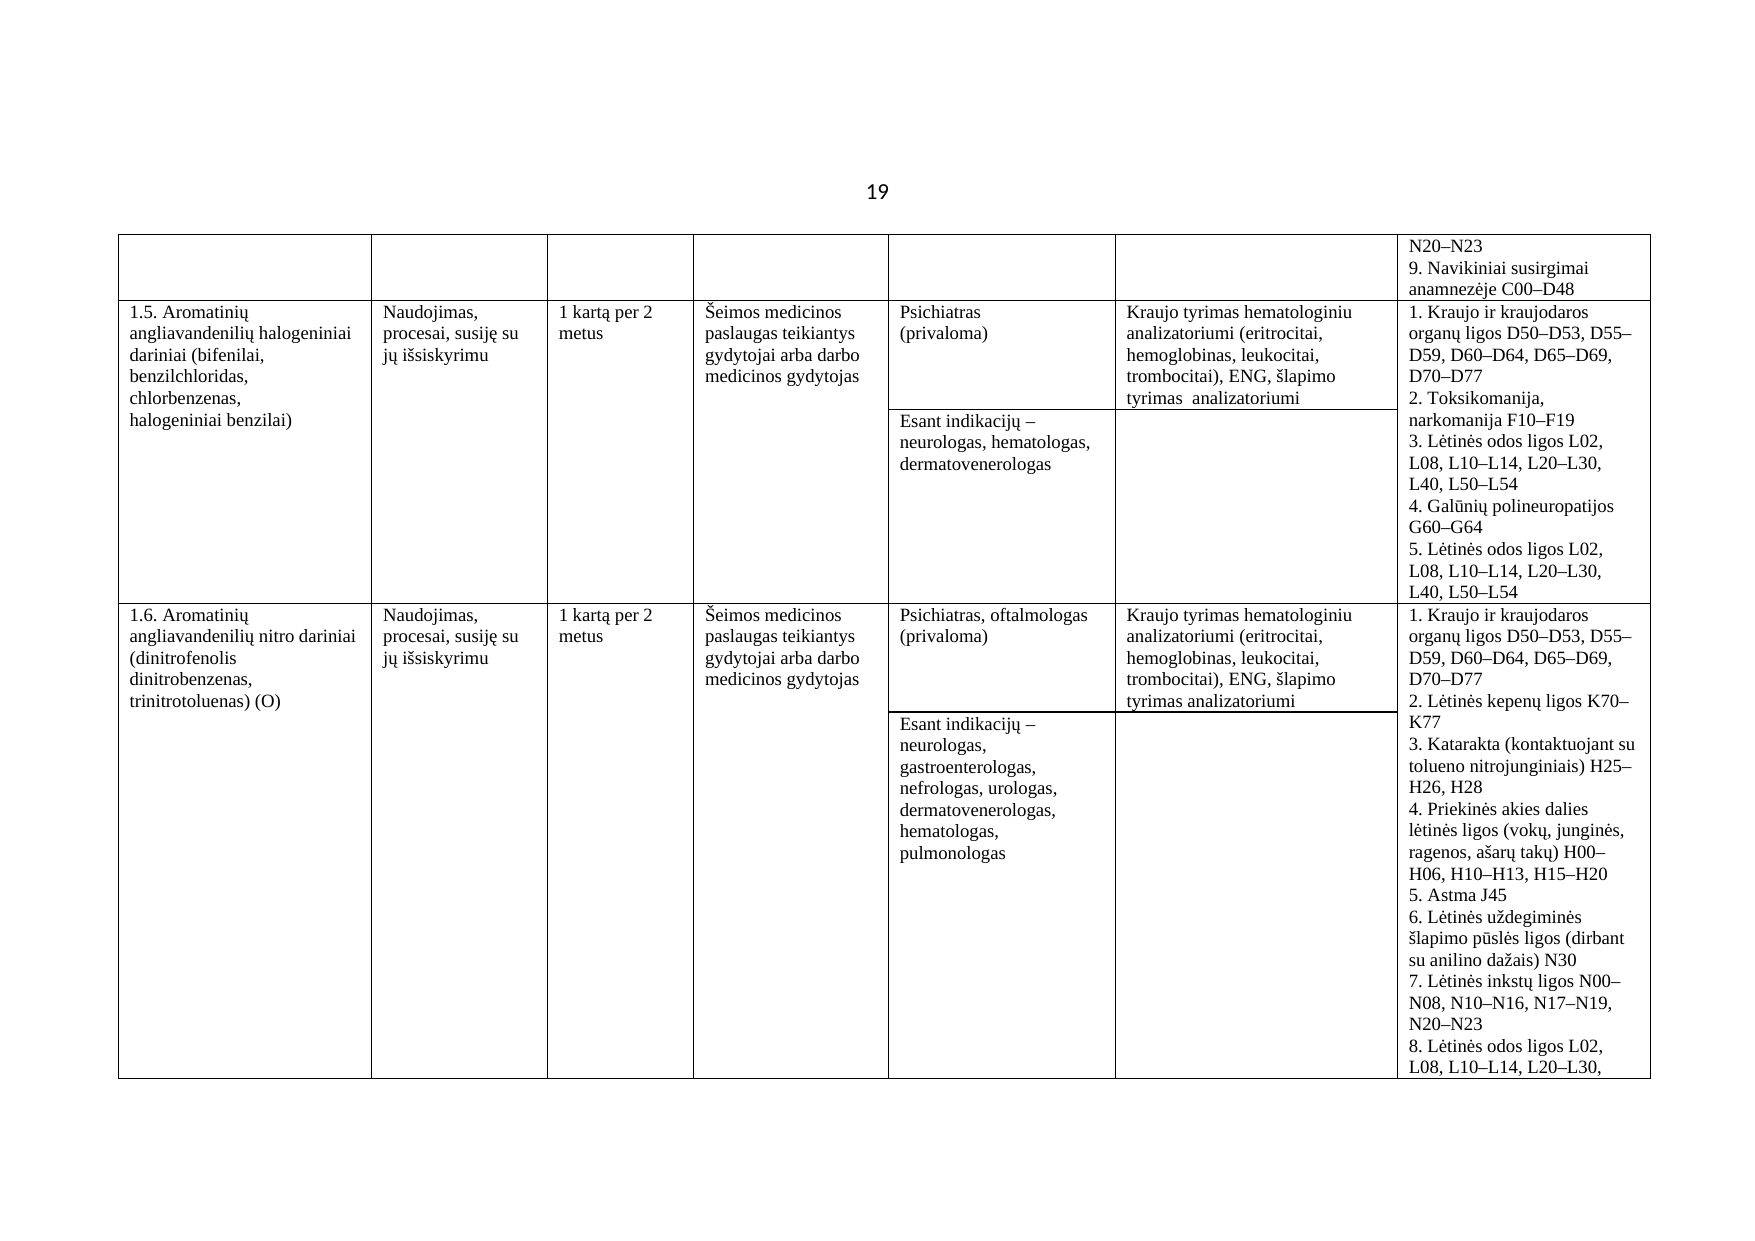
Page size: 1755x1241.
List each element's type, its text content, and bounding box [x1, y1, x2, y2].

table_cell Psichiatras (privaloma) [889, 301, 1115, 408]
table_cell Naudojimas, procesai, susiję su jų išsiskyrimu [372, 301, 547, 603]
table_cell 1. Kraujo ir kraujodaros organų ligos D50–D53, D55–D59, D60–D64, D65–D69, D70–D77 2. Toksikomanija, narkomanija F10–F19 3. Lėtinės odos ligos L02, L08, L10–L14, L20–L30, L40, L50–L54 4. Galūnių polineuropatijos G60–G64 5. Lėtinės odos ligos L02, L08, L10–L14, L20–L30, L40, L50–L54 [1398, 301, 1650, 603]
table_cell [1116, 713, 1397, 1078]
table_cell [1116, 235, 1397, 300]
table_cell Esant indikacijų –neurologas, hematologas, dermatovenerologas [889, 410, 1115, 603]
table_cell Kraujo tyrimas hematologiniu analizatoriumi (eritrocitai, hemoglobinas, leukocitai, trombocitai), ENG, šlapimo tyrimas analizatoriumi [1116, 301, 1397, 408]
table_cell [889, 235, 1115, 300]
table_cell Psichiatras, oftalmologas (privaloma) [889, 604, 1115, 711]
table_cell [372, 235, 547, 300]
table_cell 1 kartą per 2 metus [548, 604, 693, 1078]
table_cell 1 kartą per 2 metus [548, 301, 693, 603]
table_cell N20–N23 9. Navikiniai susirgimai anamnezėje C00–D48 [1398, 235, 1650, 300]
table_cell Kraujo tyrimas hematologiniu analizatoriumi (eritrocitai, hemoglobinas, leukocitai, trombocitai), ENG, šlapimo tyrimas analizatoriumi [1116, 604, 1397, 711]
table_cell Esant indikacijų –neurologas, gastroenterologas, nefrologas, urologas, dermatovenerologas, hematologas, pulmonologas [889, 713, 1115, 1078]
table_cell [1116, 410, 1397, 603]
table_cell 1.5. Aromatinių angliavandenilių halogeniniai dariniai (bifenilai, benzilchloridas, chlorbenzenas, halogeniniai benzilai) [119, 301, 371, 603]
table_cell [548, 235, 693, 300]
table_cell Šeimos medicinos paslaugas teikiantys gydytojai arba darbo medicinos gydytojas [694, 604, 888, 1078]
table_cell [119, 235, 371, 300]
table_cell 1.6. Aromatinių angliavandenilių nitro dariniai (dinitrofenolis dinitrobenzenas, trinitrotoluenas) (O) [119, 604, 371, 1078]
table_cell [694, 235, 888, 300]
table_cell Naudojimas, procesai, susiję su jų išsiskyrimu [372, 604, 547, 1078]
table_cell 1. Kraujo ir kraujodaros organų ligos D50–D53, D55–D59, D60–D64, D65–D69, D70–D77 2. Lėtinės kepenų ligos K70–K77 3. Katarakta (kontaktuojant su tolueno nitrojunginiais) H25–H26, H28 4. Priekinės akies dalies lėtinės ligos (vokų, junginės, ragenos, ašarų takų) H00–H06, H10–H13, H15–H20 5. Astma J45 6. Lėtinės uždegiminės šlapimo pūslės ligos (dirbant su anilino dažais) N30 7. Lėtinės inkstų ligos N00–N08, N10–N16, N17–N19, N20–N23 8. Lėtinės odos ligos L02, L08, L10–L14, L20–L30, [1398, 604, 1650, 1078]
table_cell Šeimos medicinos paslaugas teikiantys gydytojai arba darbo medicinos gydytojas [694, 301, 888, 603]
